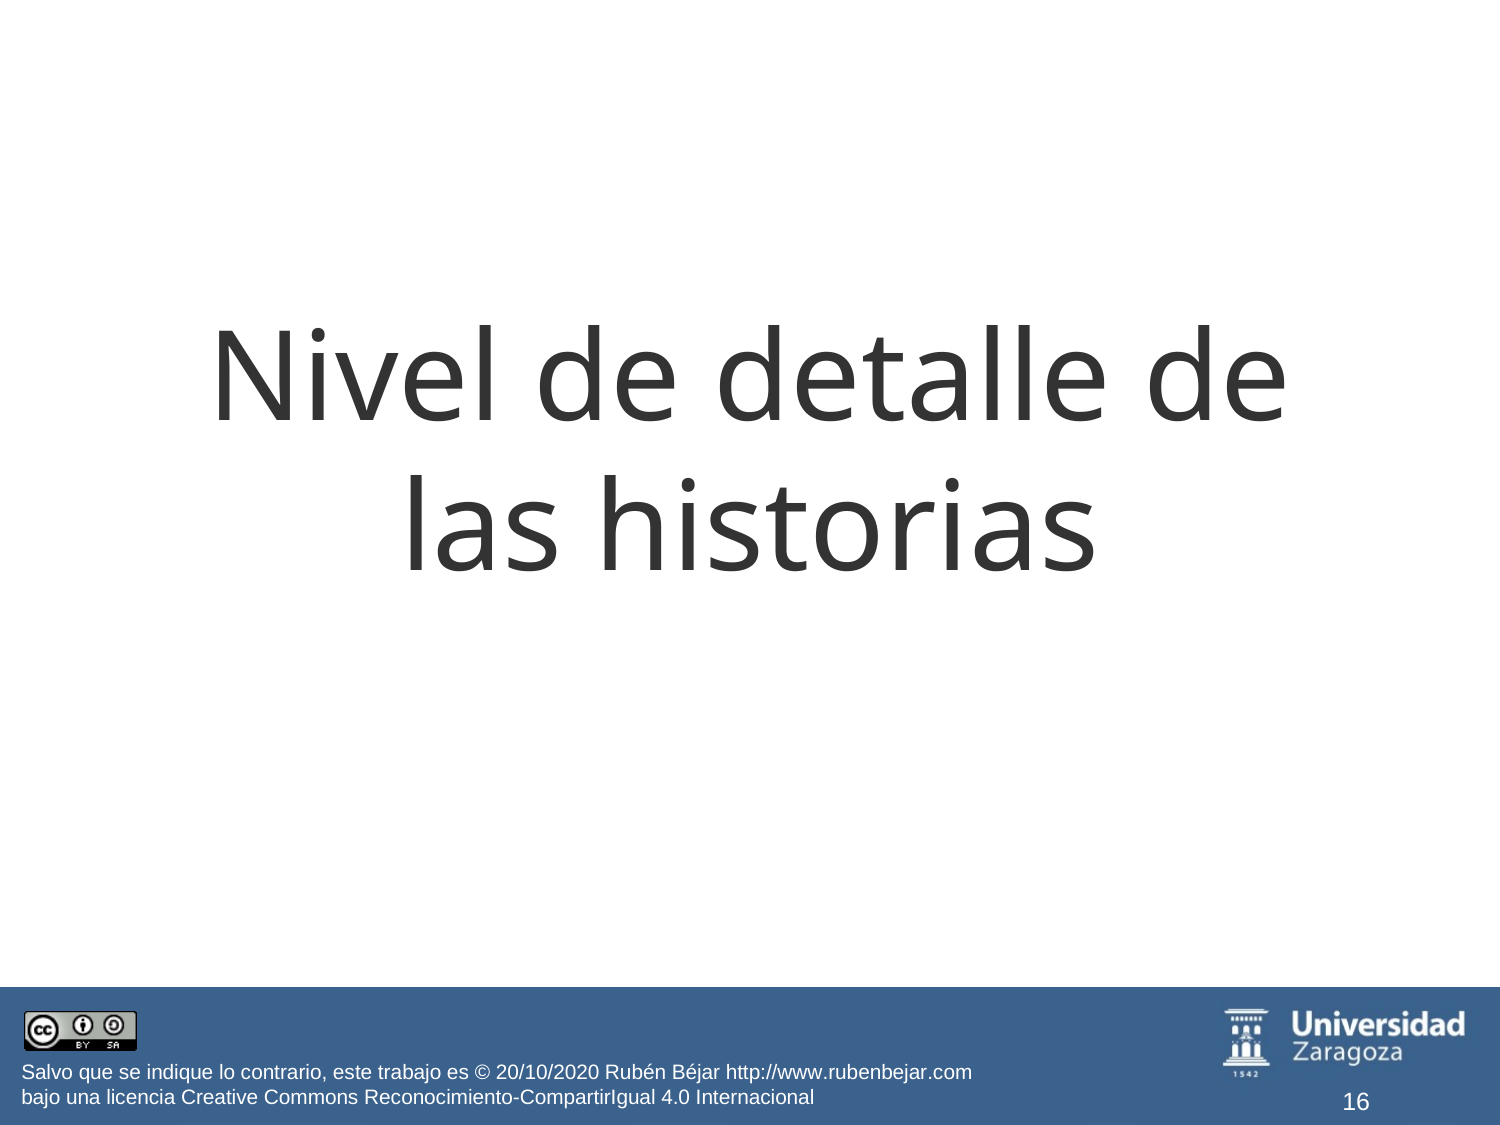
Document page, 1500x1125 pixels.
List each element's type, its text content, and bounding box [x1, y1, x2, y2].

text_box Nivel de detalle de las historias [169, 307, 1331, 585]
picture [0, 987, 1500, 1125]
